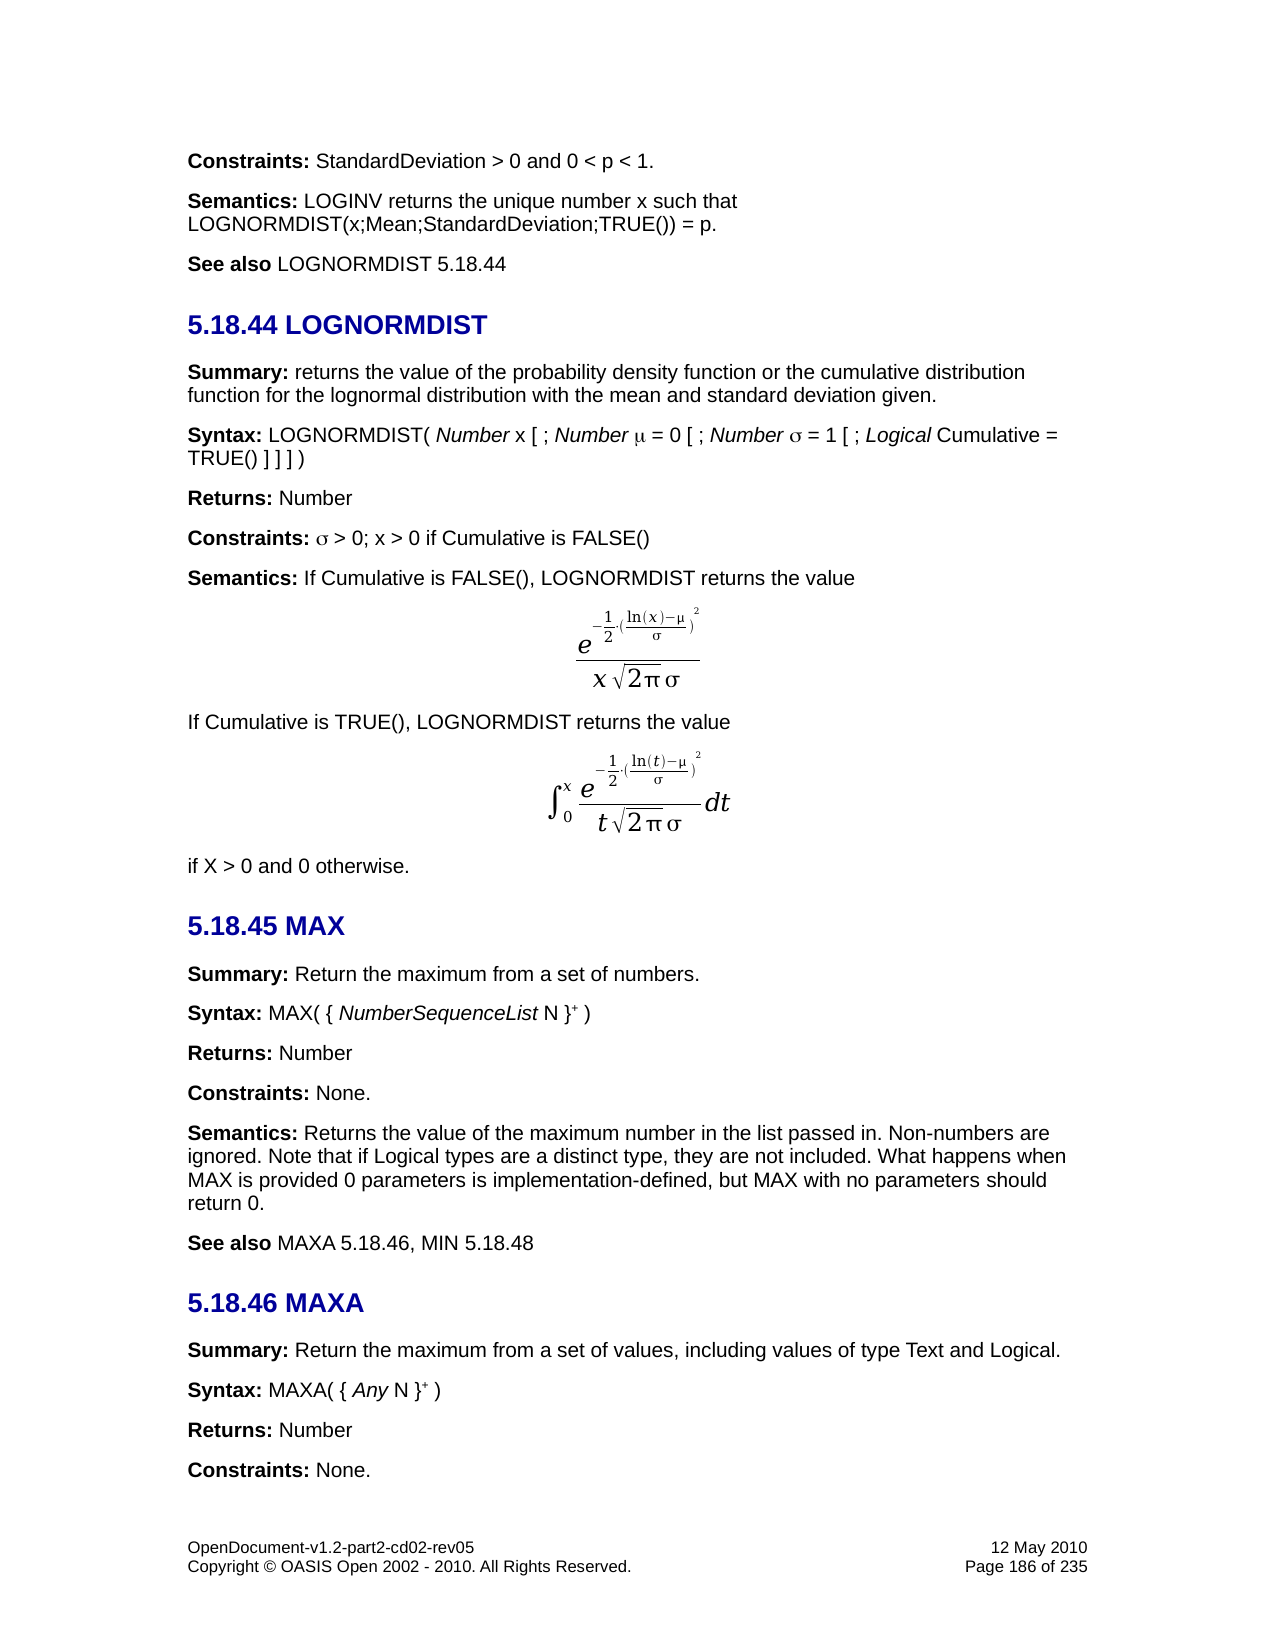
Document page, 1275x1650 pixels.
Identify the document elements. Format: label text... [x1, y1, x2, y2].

text if X > 0 and 0 otherwise. [187, 854, 1088, 878]
text Returns: Number [187, 1419, 1088, 1442]
text Summary: returns the value of the probability density function or the cumulative distribution function for the lognormal distribution with the mean and standard deviation given. [187, 361, 1088, 407]
subtitle MAXA [187, 1288, 1088, 1318]
text Summary: Return the maximum from a set of values, including values of type Text and Logical. [187, 1339, 1088, 1362]
text Semantics: If Cumulative is FALSE(), LOGNORMDIST returns the value [187, 567, 1088, 590]
text Semantics: Returns the value of the maximum number in the list passed in. Non-numbers are ignored. Note that if Logical types are a distinct type, they are not included. What happens when MAX is provided 0 parameters is implementation-defined, but MAX with no parameters should return 0. [187, 1122, 1088, 1215]
text See also LOGNORMDIST 5.18.44 [187, 253, 1088, 276]
subtitle LOGNORMDIST [187, 309, 1088, 340]
text If Cumulative is TRUE(), LOGNORMDIST returns the value [187, 711, 1088, 734]
text Constraints: StandardDeviation > 0 and 0 < p < 1. [187, 150, 1088, 173]
text Constraints: None. [187, 1459, 1088, 1482]
text Returns: Number [187, 487, 1088, 510]
text Syntax: MAXA( { Any N }+ ) [187, 1379, 1088, 1402]
text Syntax: LOGNORMDIST( Number x [ ; Number m = 0 [ ; Number s = 1 [ ; Logical Cumulative = TRUE() ] ] ] ) [187, 424, 1088, 470]
text See also MAXA 5.18.46, MIN 5.18.48 [187, 1231, 1088, 1254]
text Semantics: LOGINV returns the unique number x such that LOGNORMDIST(x;Mean;StandardDeviation;TRUE()) = p. [187, 190, 1088, 236]
subtitle MAX [187, 911, 1088, 941]
text Returns: Number [187, 1042, 1088, 1065]
text Summary: Return the maximum from a set of numbers. [187, 962, 1088, 985]
text Constraints: None. [187, 1082, 1088, 1105]
text Constraints: s > 0; x > 0 if Cumulative is FALSE() [187, 527, 1088, 550]
text Syntax: MAX( { NumberSequenceList N }+ ) [187, 1002, 1088, 1025]
